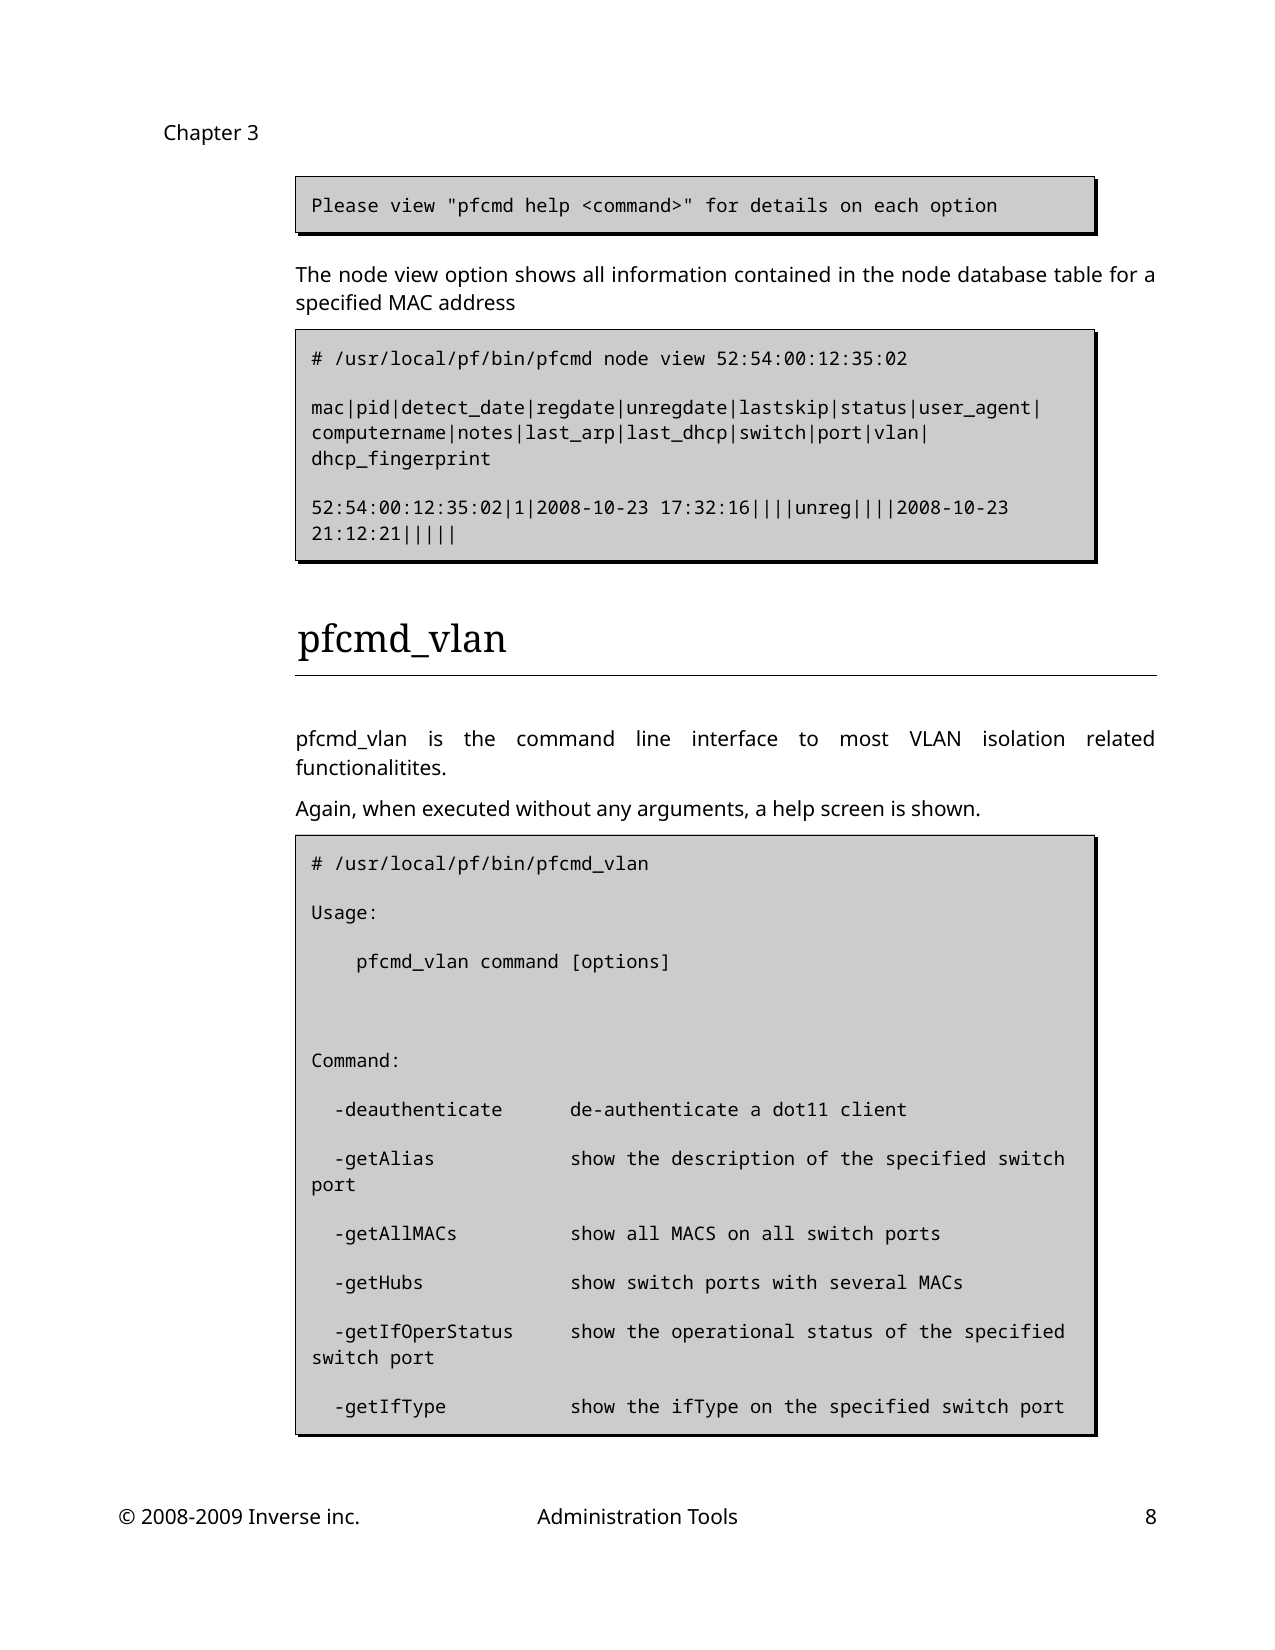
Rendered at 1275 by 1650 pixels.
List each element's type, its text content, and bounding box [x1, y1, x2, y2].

text 52:54:00:12:35:02|1|2008-10-23 17:32:16||||unreg||||2008-10-23 21:12:21||||| [296, 478, 1094, 560]
text pfcmd_vlan is the command line interface to most VLAN isolation related functionalitites. [295, 724, 1157, 781]
subtitle pfcmd_vlan [295, 613, 1157, 675]
text -getIfOperStatus show the operational status of the specified switch port [296, 1303, 1094, 1369]
text -getAllMACs show all MACS on all switch ports [296, 1204, 1094, 1246]
text Usage: [296, 884, 1094, 925]
text # /usr/local/pf/bin/pfcmd_vlan [296, 836, 1094, 876]
text The node view option shows all information contained in the node database table for a specified MAC address [295, 260, 1157, 317]
text pfcmd_vlan command [options] [296, 933, 1094, 974]
text -getHubs show switch ports with several MACs [296, 1253, 1094, 1295]
text -getAlias show the description of the specified switch port [296, 1129, 1094, 1196]
text Again, when executed without any arguments, a help screen is shown. [295, 794, 1157, 822]
text -getIfType show the ifType on the specified switch port [296, 1377, 1094, 1434]
text Command: [296, 1031, 1094, 1073]
text -deauthenticate de-authenticate a dot11 client [296, 1080, 1094, 1122]
text Please view "pfcmd help <command>" for details on each option [296, 177, 1094, 232]
text # /usr/local/pf/bin/pfcmd node view 52:54:00:12:35:02 [296, 330, 1094, 371]
text mac|pid|detect_date|regdate|unregdate|lastskip|status|user_agent|computername|notes|last_arp|last_dhcp|switch|port|vlan|dhcp_fingerprint [296, 378, 1094, 471]
